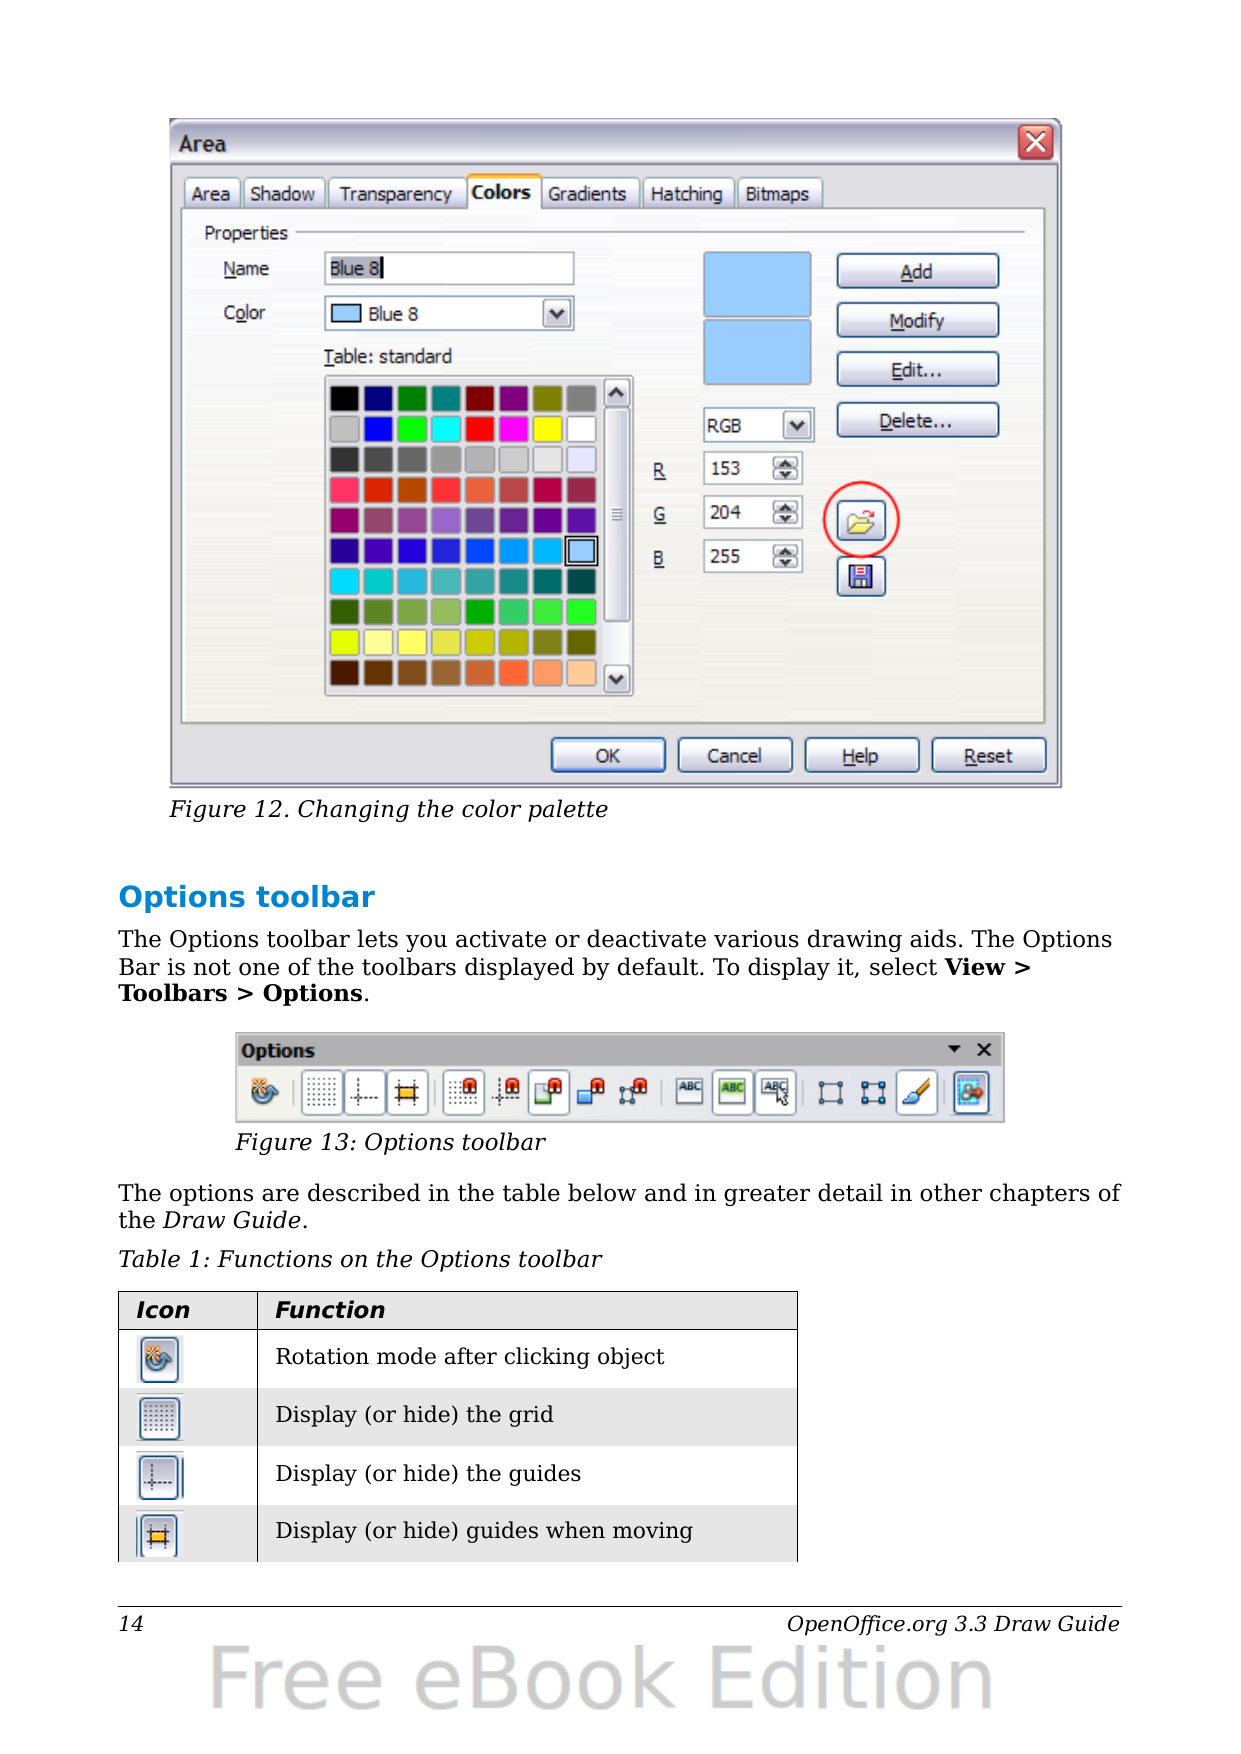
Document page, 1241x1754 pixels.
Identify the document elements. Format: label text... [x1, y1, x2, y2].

picture [235, 1032, 1005, 1123]
text Figure 12. Changing the color palette [169, 796, 1071, 823]
table_cell Display (or hide) the guides [258, 1446, 797, 1505]
text The options are described in the table below and in greater detail in other chapters of the Draw Guide. [118, 1180, 1122, 1233]
table_cell Display (or hide) the grid [258, 1388, 797, 1446]
picture [169, 118, 1064, 790]
picture [136, 1451, 184, 1500]
text Figure 13: Options toolbar [235, 1129, 1005, 1156]
text Table 1: Functions on the Options toolbar [118, 1246, 1122, 1273]
table_header Icon [119, 1292, 257, 1329]
table_cell [119, 1388, 257, 1446]
table_cell [119, 1446, 257, 1505]
picture [207, 1645, 994, 1713]
table_cell [119, 1330, 257, 1388]
picture [136, 1393, 184, 1441]
table_cell Rotation mode after clicking object [258, 1330, 797, 1388]
picture [136, 1510, 184, 1557]
table_cell Display (or hide) guides when moving [258, 1505, 797, 1562]
text The Options toolbar lets you activate or deactivate various drawing aids. The Options Bar is not one of the toolbars displayed by default. To display it, select View > Toolbars > Options. [118, 927, 1122, 1007]
table_cell [119, 1505, 257, 1562]
subtitle Options toolbar [118, 880, 1122, 914]
table_header Function [258, 1292, 797, 1329]
picture [136, 1335, 184, 1383]
